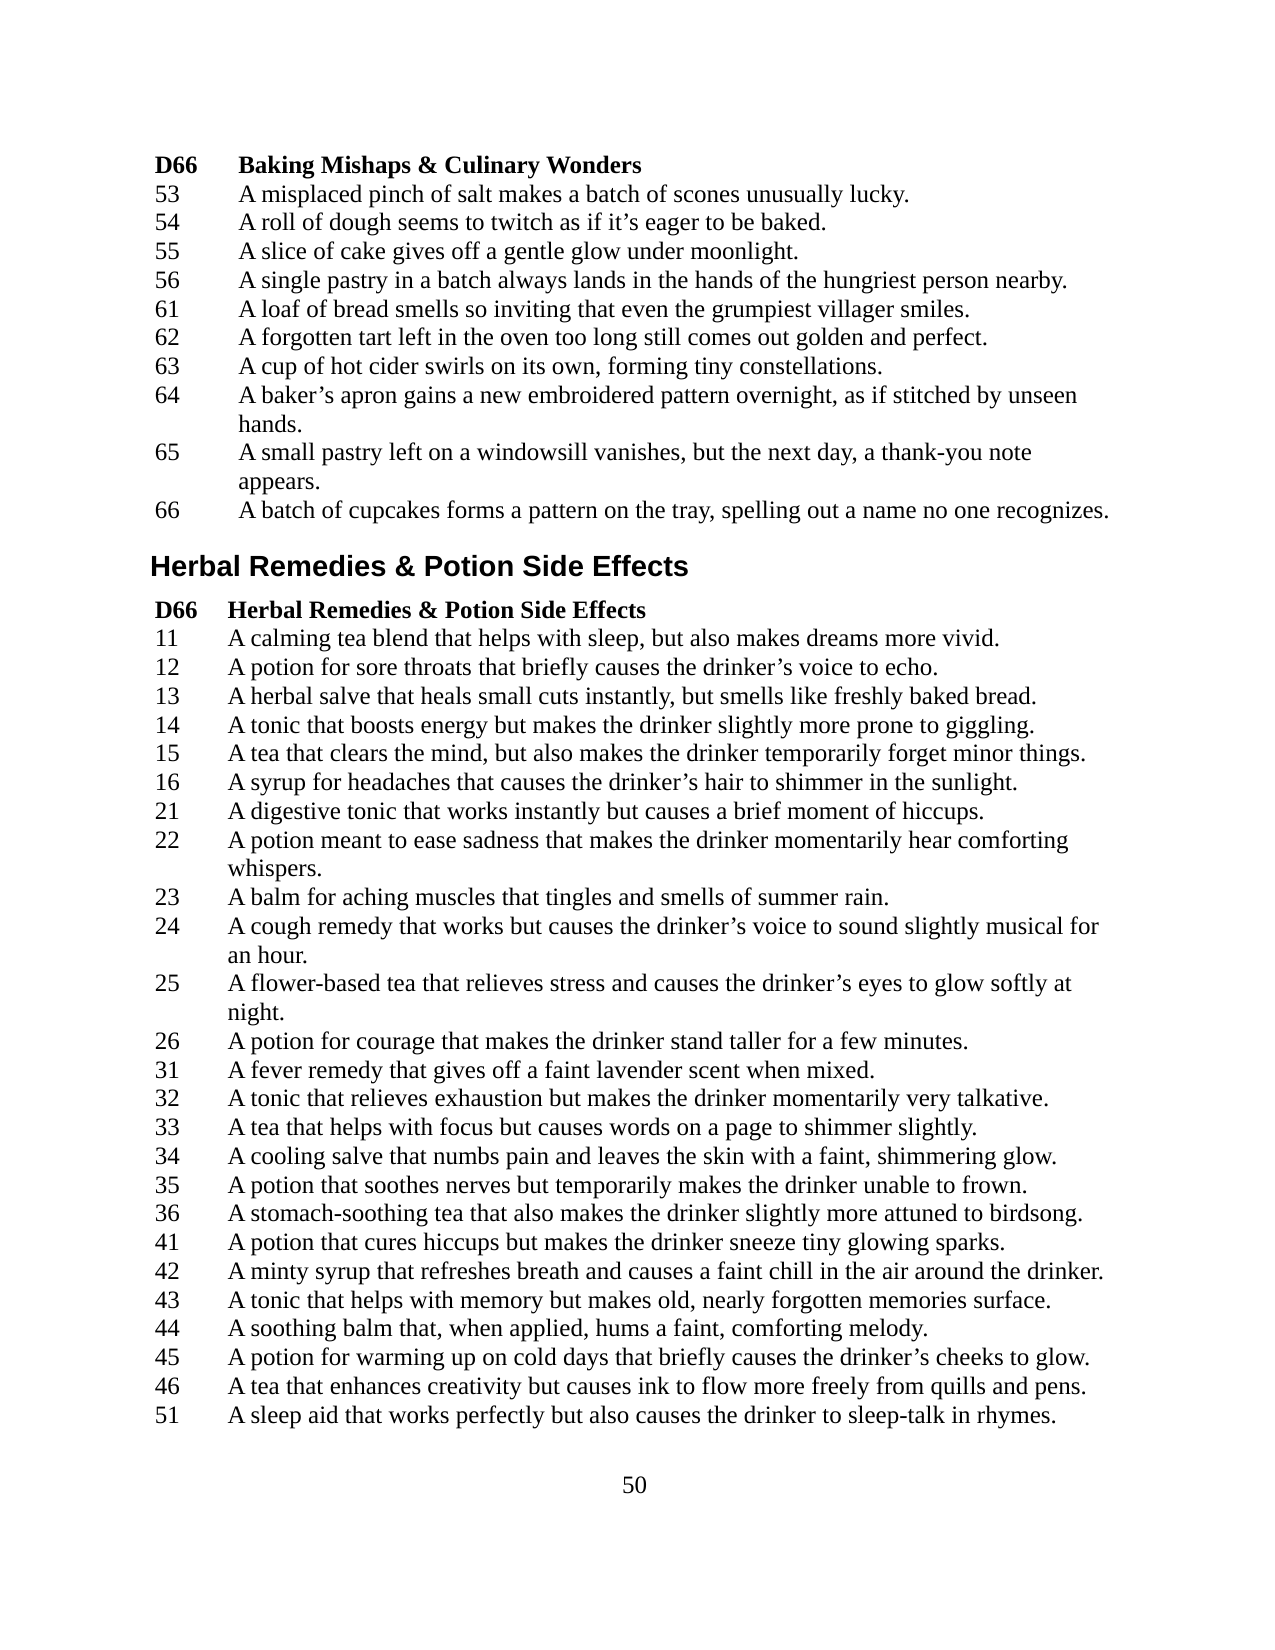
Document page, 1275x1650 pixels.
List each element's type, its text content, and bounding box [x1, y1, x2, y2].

table_cell A baker’s apron gains a new embroidered pattern overnight, as if stitched by unseen hands. [234, 380, 1125, 437]
table_cell 23 [150, 882, 223, 911]
table_cell 36 [150, 1199, 223, 1227]
table_cell A digestive tonic that works instantly but causes a brief moment of hiccups. [223, 796, 1125, 825]
table_header Herbal Remedies & Potion Side Effects [223, 595, 1125, 623]
table_cell 13 [150, 681, 223, 710]
table_cell A tea that helps with focus but causes words on a page to shimmer slightly. [223, 1112, 1125, 1141]
table_cell 45 [150, 1342, 223, 1371]
table_cell A batch of cupcakes forms a pattern on the tray, spelling out a name no one recognizes. [234, 495, 1125, 524]
table_cell A tonic that helps with memory but makes old, nearly forgotten memories surface. [223, 1285, 1125, 1313]
table_cell A fever remedy that gives off a faint lavender scent when mixed. [223, 1055, 1125, 1083]
table_cell 31 [150, 1055, 223, 1083]
table_cell A tonic that boosts energy but makes the drinker slightly more prone to giggling. [223, 710, 1125, 738]
table_cell A potion for courage that makes the drinker stand taller for a few minutes. [223, 1026, 1125, 1055]
table_cell 15 [150, 739, 223, 767]
table_cell 41 [150, 1227, 223, 1256]
table_cell 44 [150, 1314, 223, 1342]
table_cell A cough remedy that works but causes the drinker’s voice to sound slightly musical for an hour. [223, 911, 1125, 968]
table_cell 21 [150, 796, 223, 825]
table_cell 64 [150, 380, 233, 437]
table_cell 42 [150, 1256, 223, 1285]
table_cell A syrup for headaches that causes the drinker’s hair to shimmer in the sunlight. [223, 767, 1125, 796]
table_cell A misplaced pinch of salt makes a batch of scones unusually lucky. [234, 179, 1125, 207]
table_cell A loaf of bread smells so inviting that even the grumpiest villager smiles. [234, 294, 1125, 322]
table_cell 34 [150, 1141, 223, 1170]
table_cell A balm for aching muscles that tingles and smells of summer rain. [223, 882, 1125, 911]
table_cell 32 [150, 1084, 223, 1112]
table_cell A flower-based tea that relieves stress and causes the drinker’s eyes to glow softly at night. [223, 969, 1125, 1026]
table_cell A slice of cake gives off a gentle glow under moonlight. [234, 236, 1125, 265]
table_cell A forgotten tart left in the oven too long still comes out golden and perfect. [234, 323, 1125, 351]
table_cell 63 [150, 351, 233, 380]
table_cell A minty syrup that refreshes breath and causes a faint chill in the air around the drinker. [223, 1256, 1125, 1285]
table_cell A calming tea blend that helps with sleep, but also makes dreams more vivid. [223, 624, 1125, 652]
table_cell 65 [150, 438, 233, 495]
table_cell A herbal salve that heals small cuts instantly, but smells like freshly baked bread. [223, 681, 1125, 710]
table_cell 46 [150, 1371, 223, 1400]
table_cell A sleep aid that works perfectly but also causes the drinker to sleep-talk in rhymes. [223, 1400, 1125, 1428]
table_cell 55 [150, 236, 233, 265]
table_cell 54 [150, 208, 233, 236]
table_cell 26 [150, 1026, 223, 1055]
table_cell 43 [150, 1285, 223, 1313]
table_cell 66 [150, 495, 233, 524]
table_cell 24 [150, 911, 223, 968]
table_header Baking Mishaps & Culinary Wonders [234, 150, 1125, 179]
table_cell A stomach-soothing tea that also makes the drinker slightly more attuned to birdsong. [223, 1199, 1125, 1227]
table_cell A potion for warming up on cold days that briefly causes the drinker’s cheeks to glow. [223, 1342, 1125, 1371]
table_cell 22 [150, 825, 223, 882]
table_cell 12 [150, 652, 223, 681]
table_cell A tea that clears the mind, but also makes the drinker temporarily forget minor things. [223, 739, 1125, 767]
table_cell 25 [150, 969, 223, 1026]
subtitle Herbal Remedies & Potion Side Effects [150, 549, 1125, 582]
table_cell A tea that enhances creativity but causes ink to flow more freely from quills and pens. [223, 1371, 1125, 1400]
table_cell A roll of dough seems to twitch as if it’s eager to be baked. [234, 208, 1125, 236]
table_cell 56 [150, 265, 233, 294]
table_header D66 [150, 150, 233, 179]
table_cell 16 [150, 767, 223, 796]
table_cell 14 [150, 710, 223, 738]
table_cell 35 [150, 1170, 223, 1198]
table_header D66 [150, 595, 223, 623]
table_cell A soothing balm that, when applied, hums a faint, comforting melody. [223, 1314, 1125, 1342]
table_cell A small pastry left on a windowsill vanishes, but the next day, a thank-you note appears. [234, 438, 1125, 495]
table_cell A potion meant to ease sadness that makes the drinker momentarily hear comforting whispers. [223, 825, 1125, 882]
table_cell A tonic that relieves exhaustion but makes the drinker momentarily very talkative. [223, 1084, 1125, 1112]
table_cell 51 [150, 1400, 223, 1428]
table_cell A cooling salve that numbs pain and leaves the skin with a faint, shimmering glow. [223, 1141, 1125, 1170]
table_cell A potion for sore throats that briefly causes the drinker’s voice to echo. [223, 652, 1125, 681]
table_cell A potion that soothes nerves but temporarily makes the drinker unable to frown. [223, 1170, 1125, 1198]
table_cell 33 [150, 1112, 223, 1141]
table_cell A potion that cures hiccups but makes the drinker sneeze tiny glowing sparks. [223, 1227, 1125, 1256]
table_cell A cup of hot cider swirls on its own, forming tiny constellations. [234, 351, 1125, 380]
table_cell 11 [150, 624, 223, 652]
table_cell 53 [150, 179, 233, 207]
table_cell 61 [150, 294, 233, 322]
table_cell 62 [150, 323, 233, 351]
table_cell A single pastry in a batch always lands in the hands of the hungriest person nearby. [234, 265, 1125, 294]
